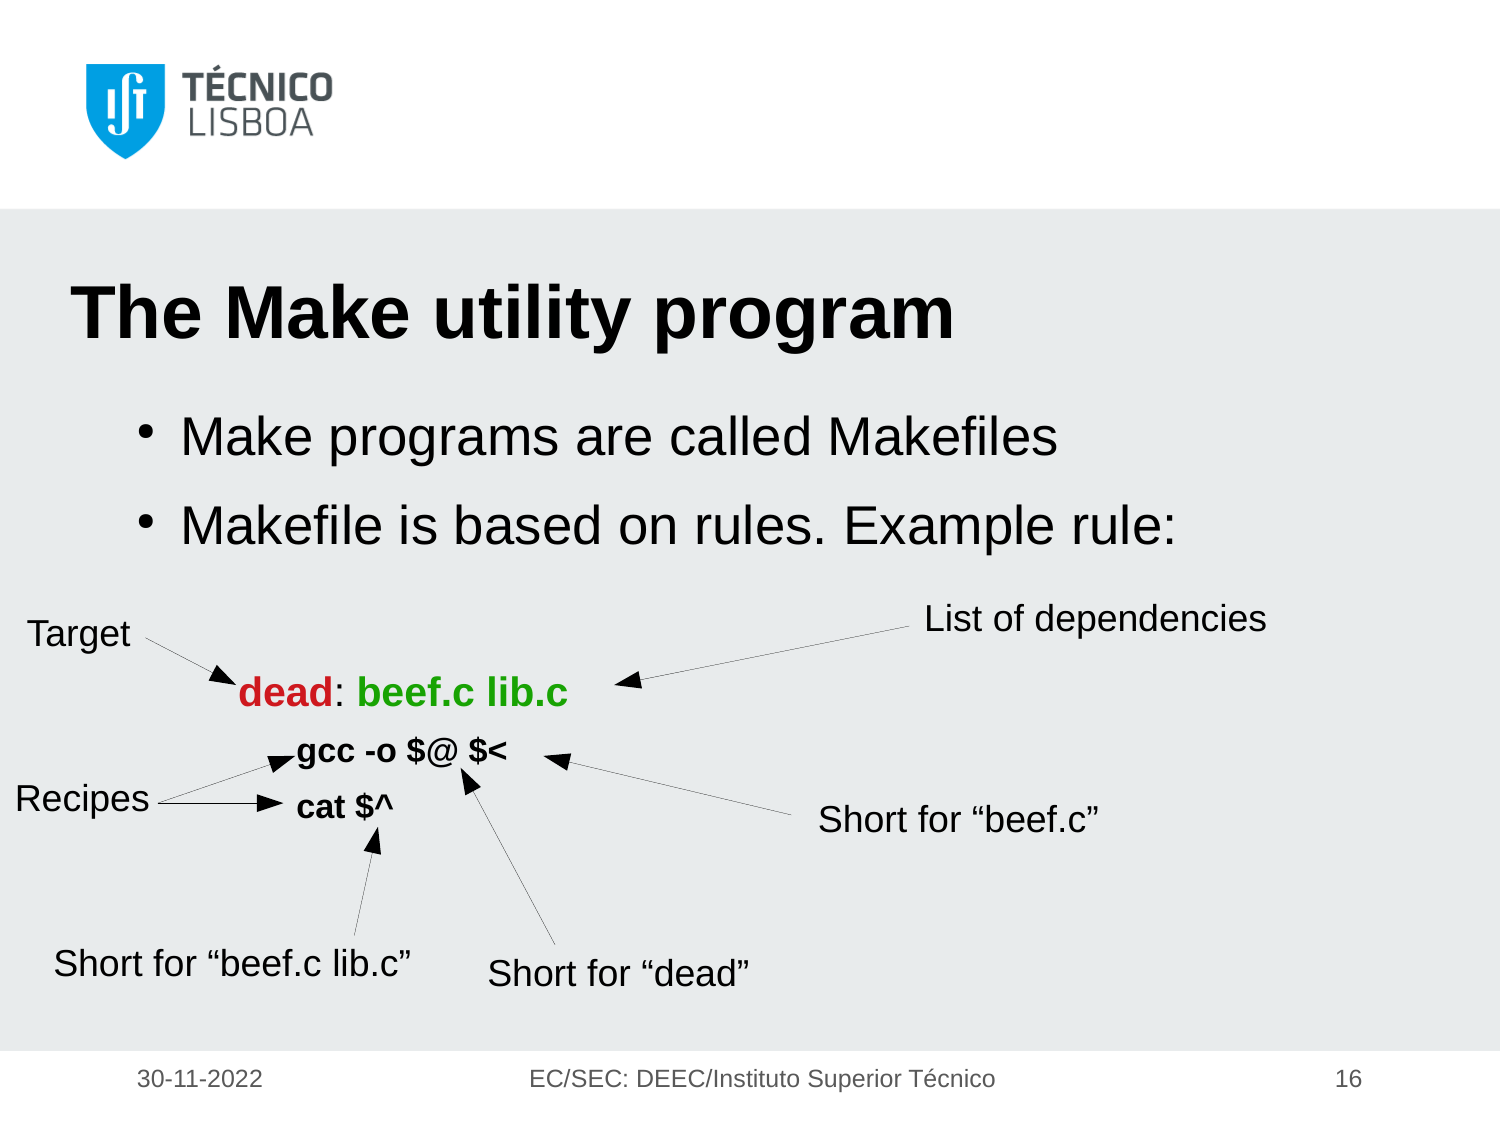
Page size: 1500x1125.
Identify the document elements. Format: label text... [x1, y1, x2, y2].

text_box Short for “dead” [472, 944, 765, 1002]
picture [0, 0, 1500, 1125]
title The Make utility program [55, 237, 1312, 381]
footer EC/SEC: DEEC/Instituto Superior Técnico [512, 1052, 1021, 1103]
slide_number 30-11-2022 [121, 1052, 425, 1103]
text_box Short for “beef.c” [803, 791, 1125, 849]
slide_number [1077, 1052, 1378, 1103]
text_box List of dependencies [909, 590, 1283, 648]
text_box Target [11, 604, 146, 662]
list Make programs are called Makefiles Makefile is based on rules. Example rule: dead: beef.c lib.c gcc -o $@ $< cat $^ [121, 400, 1378, 1005]
text_box Short for “beef.c lib.c” [38, 935, 438, 993]
text_box Recipes [0, 769, 166, 827]
